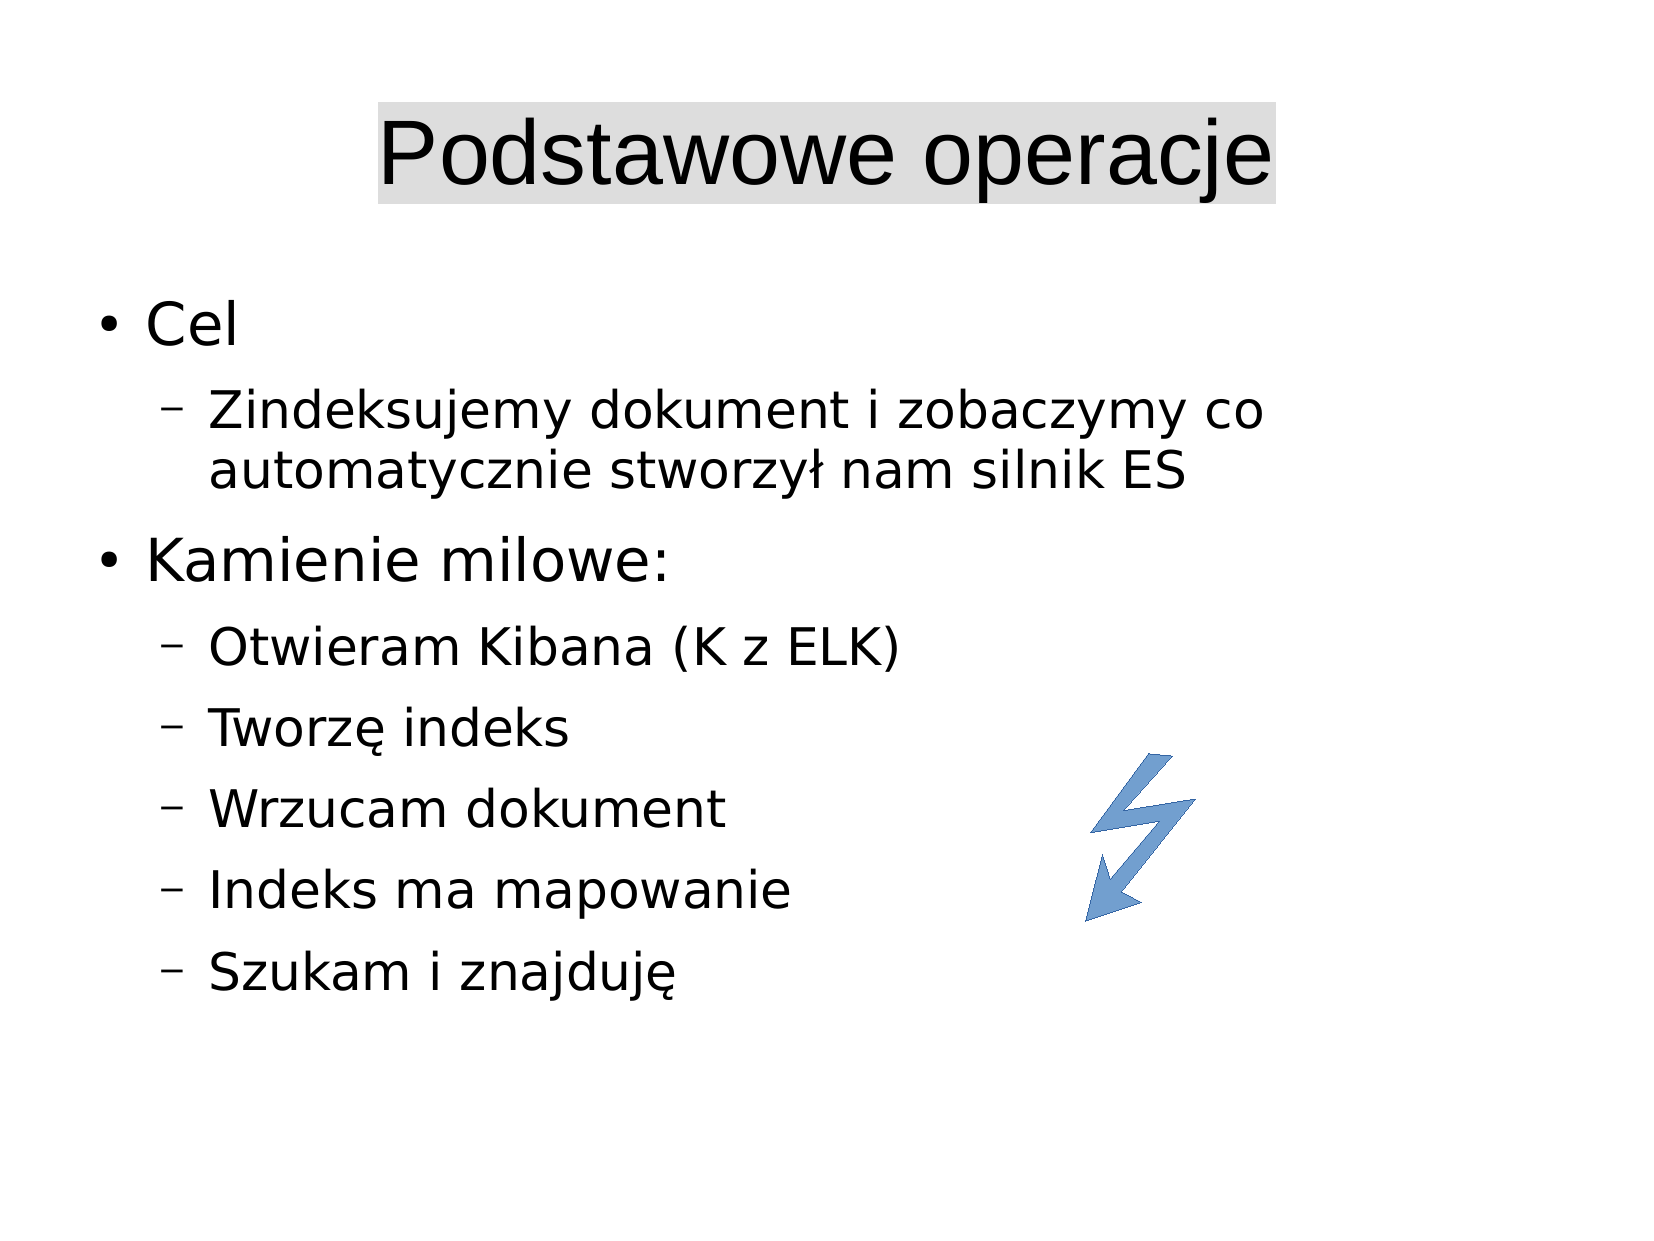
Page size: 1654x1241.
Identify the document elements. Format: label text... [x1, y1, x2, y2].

text_box [1085, 753, 1196, 922]
title Podstawowe operacje [82, 49, 1571, 257]
list Cel Zindeksujemy dokument i zobaczymy co automatycznie stworzył nam silnik ES Kamienie milowe: Otwieram Kibana (K z ELK) Tworzę indeks Wrzucam dokument Indeks ma mapowanie Szukam i znajduję [82, 290, 1571, 1010]
